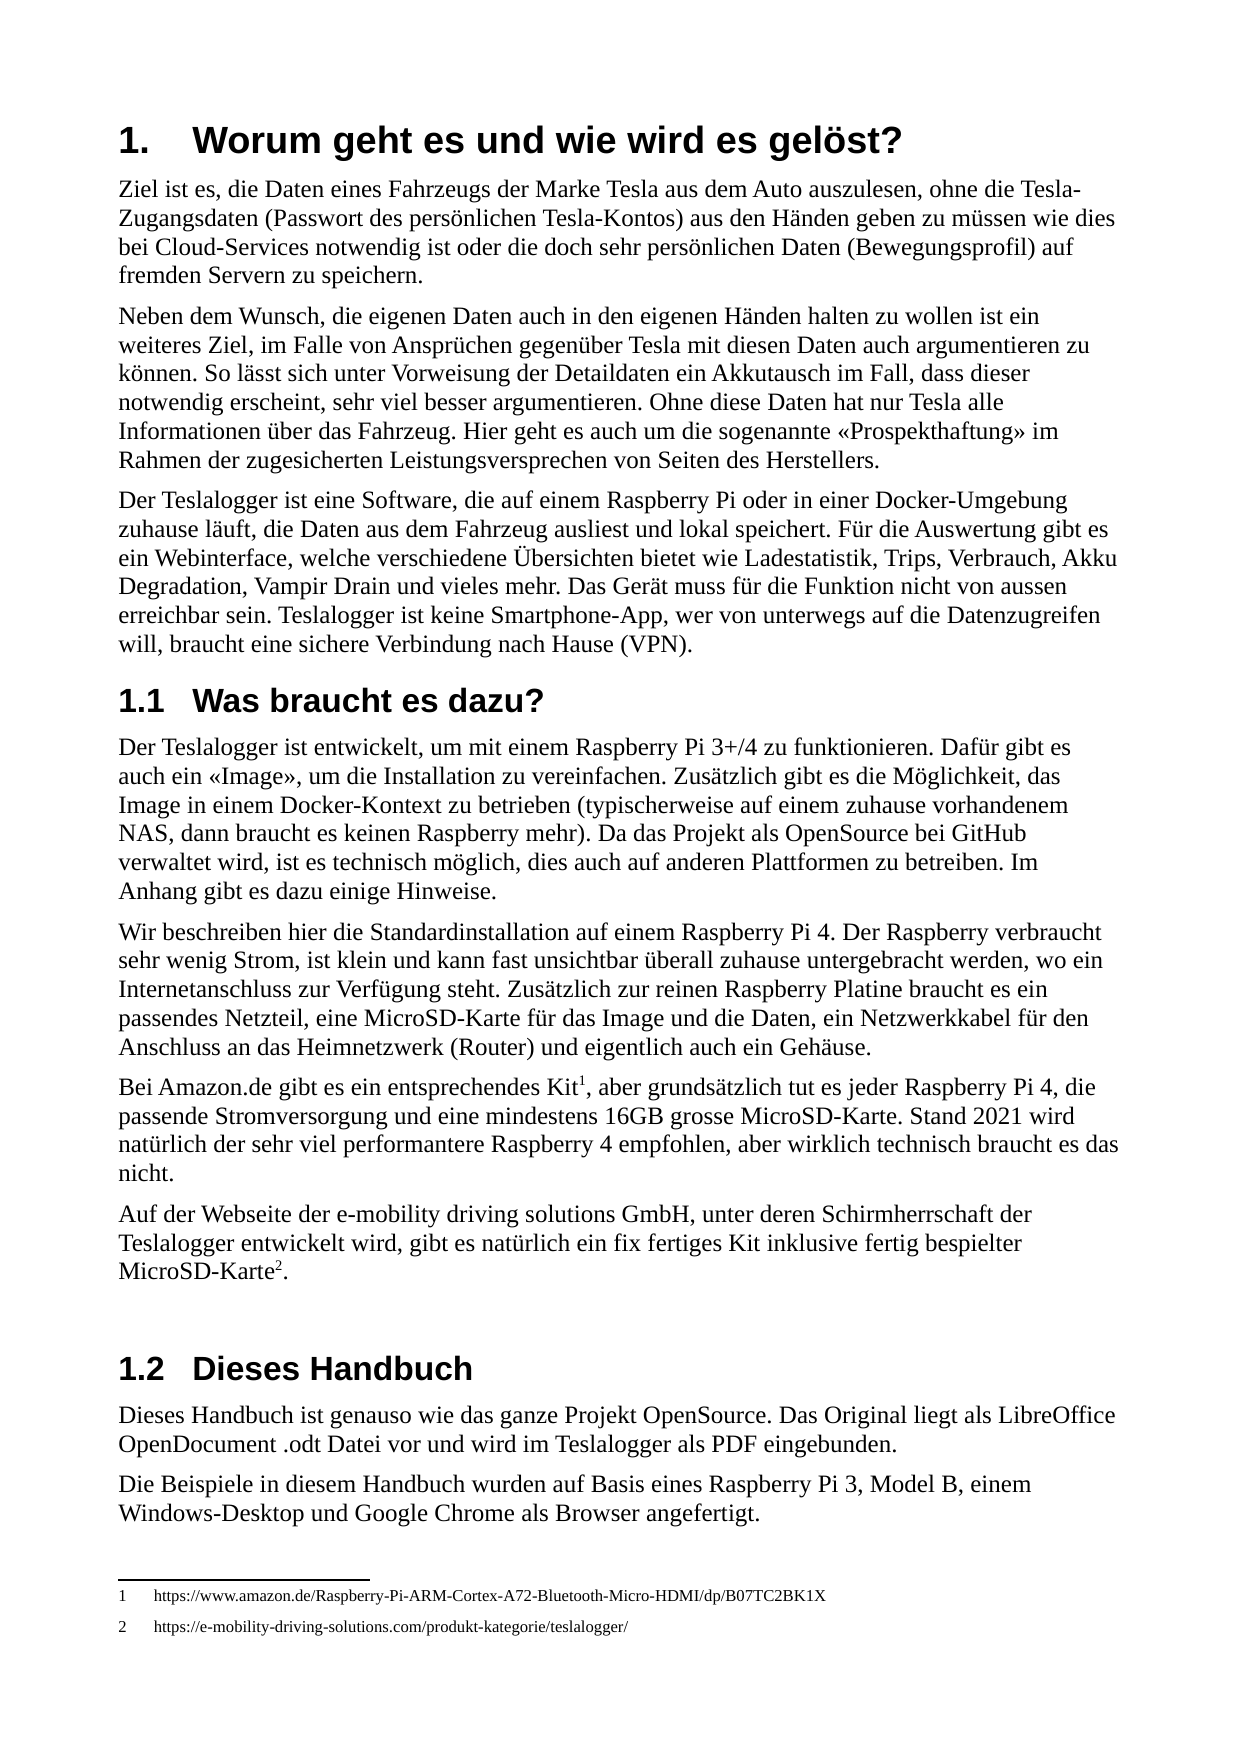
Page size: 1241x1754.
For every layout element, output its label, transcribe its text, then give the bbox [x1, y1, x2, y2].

text Der Teslalogger ist entwickelt, um mit einem Raspberry Pi 3+/4 zu funktionieren. Dafür gibt es auch ein «Image», um die Installation zu vereinfachen. Zusätzlich gibt es die Möglichkeit, das Image in einem Docker-Kontext zu betrieben (typischerweise auf einem zuhause vorhandenem NAS, dann braucht es keinen Raspberry mehr). Da das Projekt als OpenSource bei GitHub verwaltet wird, ist es technisch möglich, dies auch auf anderen Plattformen zu betreiben. Im Anhang gibt es dazu einige Hinweise. [118, 732, 1122, 905]
text Neben dem Wunsch, die eigenen Daten auch in den eigenen Händen halten zu wollen ist ein weiteres Ziel, im Falle von Ansprüchen gegenüber Tesla mit diesen Daten auch argumentieren zu können. So lässt sich unter Vorweisung der Detaildaten ein Akkutausch im Fall, dass dieser notwendig erscheint, sehr viel besser argumentieren. Ohne diese Daten hat nur Tesla alle Informationen über das Fahrzeug. Hier geht es auch um die sogenannte «Prospekthaftung» im Rahmen der zugesicherten Leistungsversprechen von Seiten des Herstellers. [118, 301, 1122, 473]
text Dieses Handbuch ist genauso wie das ganze Projekt OpenSource. Das Original liegt als LibreOffice OpenDocument .odt Datei vor und wird im Teslalogger als PDF eingebunden. [118, 1400, 1122, 1458]
text Die Beispiele in diesem Handbuch wurden auf Basis eines Raspberry Pi 3, Model B, einem Windows-Desktop und Google Chrome als Browser angefertigt. [118, 1469, 1122, 1527]
subtitle Was braucht es dazu? [118, 681, 1122, 720]
subtitle Dieses Handbuch [118, 1349, 1122, 1388]
text Auf der Webseite der e-mobility driving solutions GmbH, unter deren Schirmherrschaft der Teslalogger entwickelt wird, gibt es natürlich ein fix fertiges Kit inklusive fertig bespielter MicroSD-Karte. [118, 1199, 1122, 1285]
text Der Teslalogger ist eine Software, die auf einem Raspberry Pi oder in einer Docker-Umgebung zuhause läuft, die Daten aus dem Fahrzeug ausliest und lokal speichert. Für die Auswertung gibt es ein Webinterface, welche verschiedene Übersichten bietet wie Ladestatistik, Trips, Verbrauch, Akku Degradation, Vampir Drain und vieles mehr. Das Gerät muss für die Funktion nicht von aussen erreichbar sein. Teslalogger ist keine Smartphone-App, wer von unterwegs auf die Datenzugreifen will, braucht eine sichere Verbindung nach Hause (VPN). [118, 485, 1122, 658]
text Wir beschreiben hier die Standardinstallation auf einem Raspberry Pi 4. Der Raspberry verbraucht sehr wenig Strom, ist klein und kann fast unsichtbar überall zuhause untergebracht werden, wo ein Internetanschluss zur Verfügung steht. Zusätzlich zur reinen Raspberry Platine braucht es ein passendes Netzteil, eine MicroSD-Karte für das Image und die Daten, ein Netzwerkkabel für den Anschluss an das Heimnetzwerk (Router) und eigentlich auch ein Gehäuse. [118, 917, 1122, 1060]
text Ziel ist es, die Daten eines Fahrzeugs der Marke Tesla aus dem Auto auszulesen, ohne die Tesla-Zugangsdaten (Passwort des persönlichen Tesla-Kontos) aus den Händen geben zu müssen wie dies bei Cloud-Services notwendig ist oder die doch sehr persönlichen Daten (Bewegungsprofil) auf fremden Servern zu speichern. [118, 174, 1122, 289]
subtitle Worum geht es und wie wird es gelöst? [118, 118, 1122, 162]
text Bei Amazon.de gibt es ein entsprechendes Kit, aber grundsätzlich tut es jeder Raspberry Pi 4, die passende Stromversorgung und eine mindestens 16GB grosse MicroSD-Karte. Stand 2021 wird natürlich der sehr viel performantere Raspberry 4 empfohlen, aber wirklich technisch braucht es das nicht. [118, 1072, 1122, 1187]
text https://www.amazon.de/Raspberry-Pi-ARM-Cortex-A72-Bluetooth-Micro-HDMI/dp/B07TC2BK1X [118, 1586, 1122, 1605]
text https://e-mobility-driving-solutions.com/produkt-kategorie/teslalogger/ [118, 1617, 1122, 1636]
